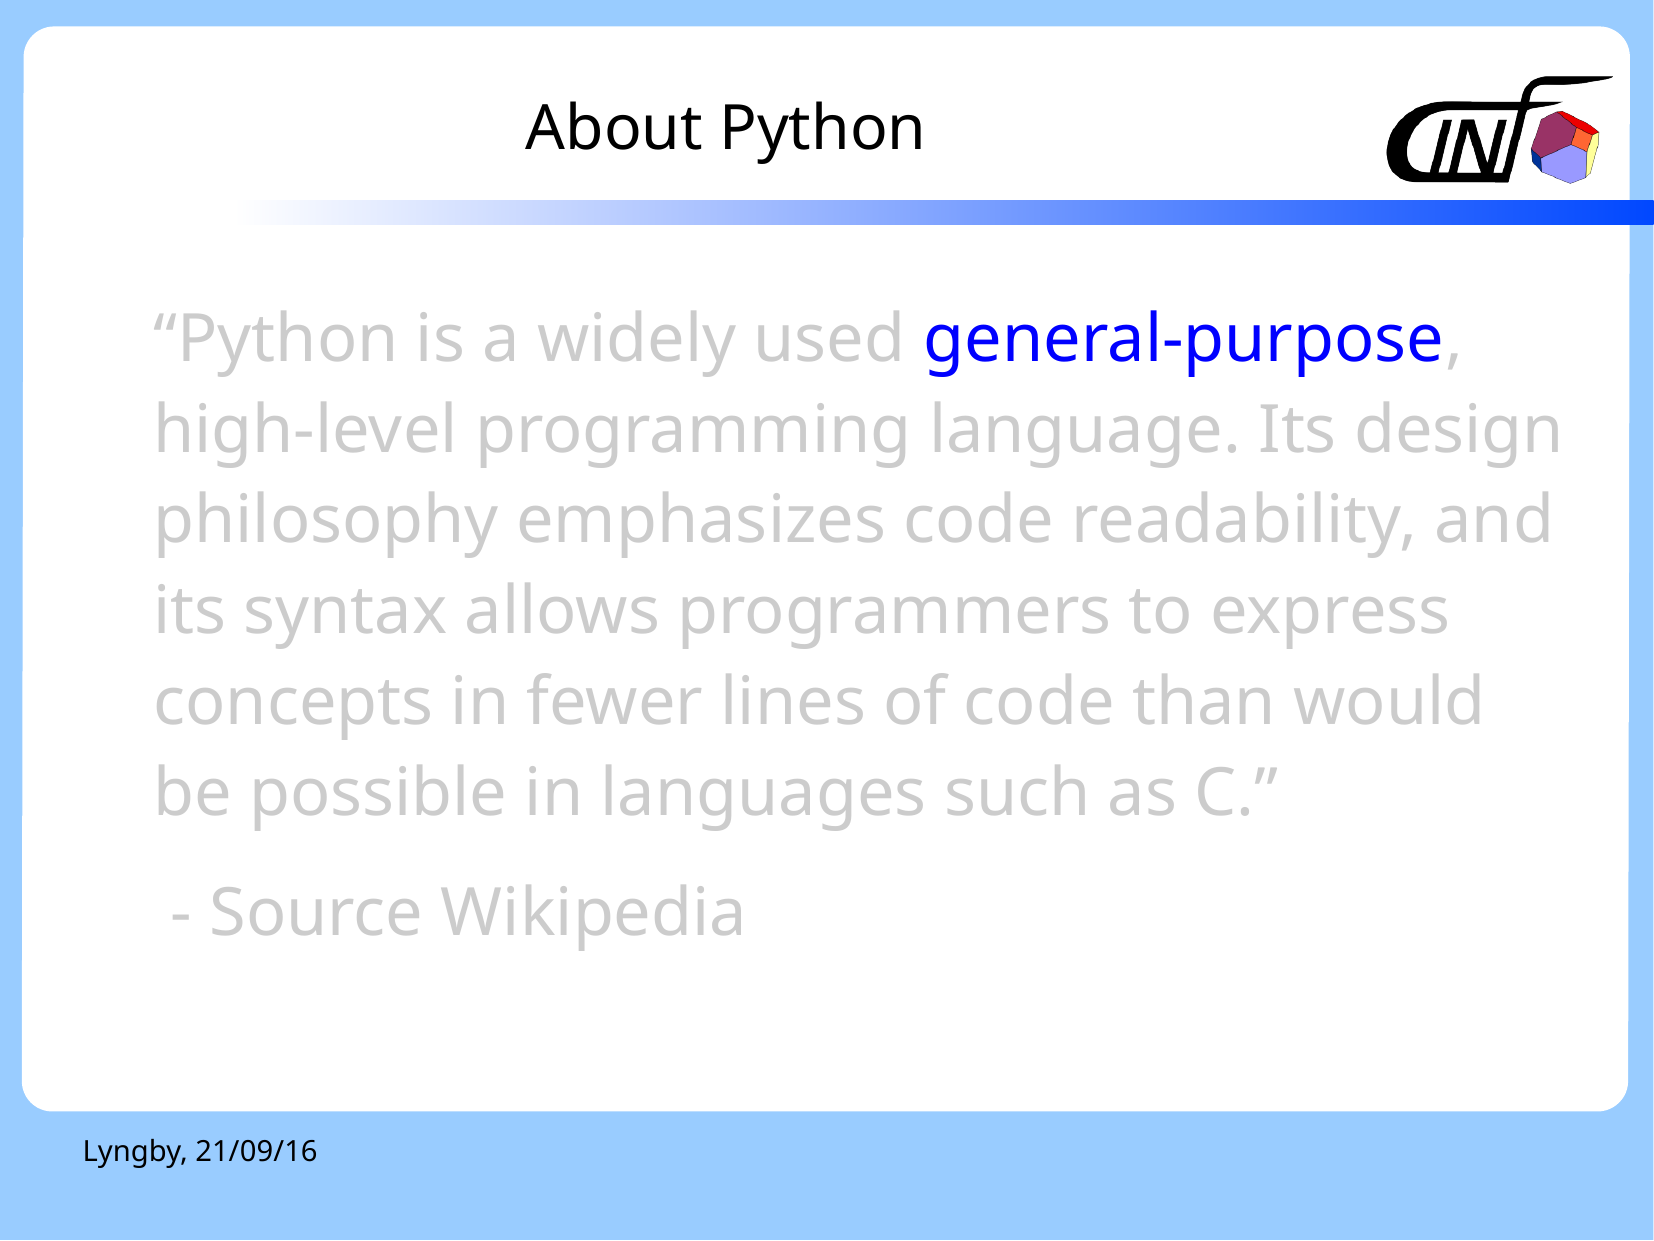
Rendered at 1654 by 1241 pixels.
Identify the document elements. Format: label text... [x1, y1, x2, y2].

list “Python is a widely used general-purpose, high-level programming language. Its design philosophy emphasizes code readability, and its syntax allows programmers to express concepts in fewer lines of code than would be possible in languages such as C.” - Source Wikipedia [82, 290, 1571, 1010]
title About Python [82, 49, 1371, 201]
picture [1386, 76, 1613, 184]
